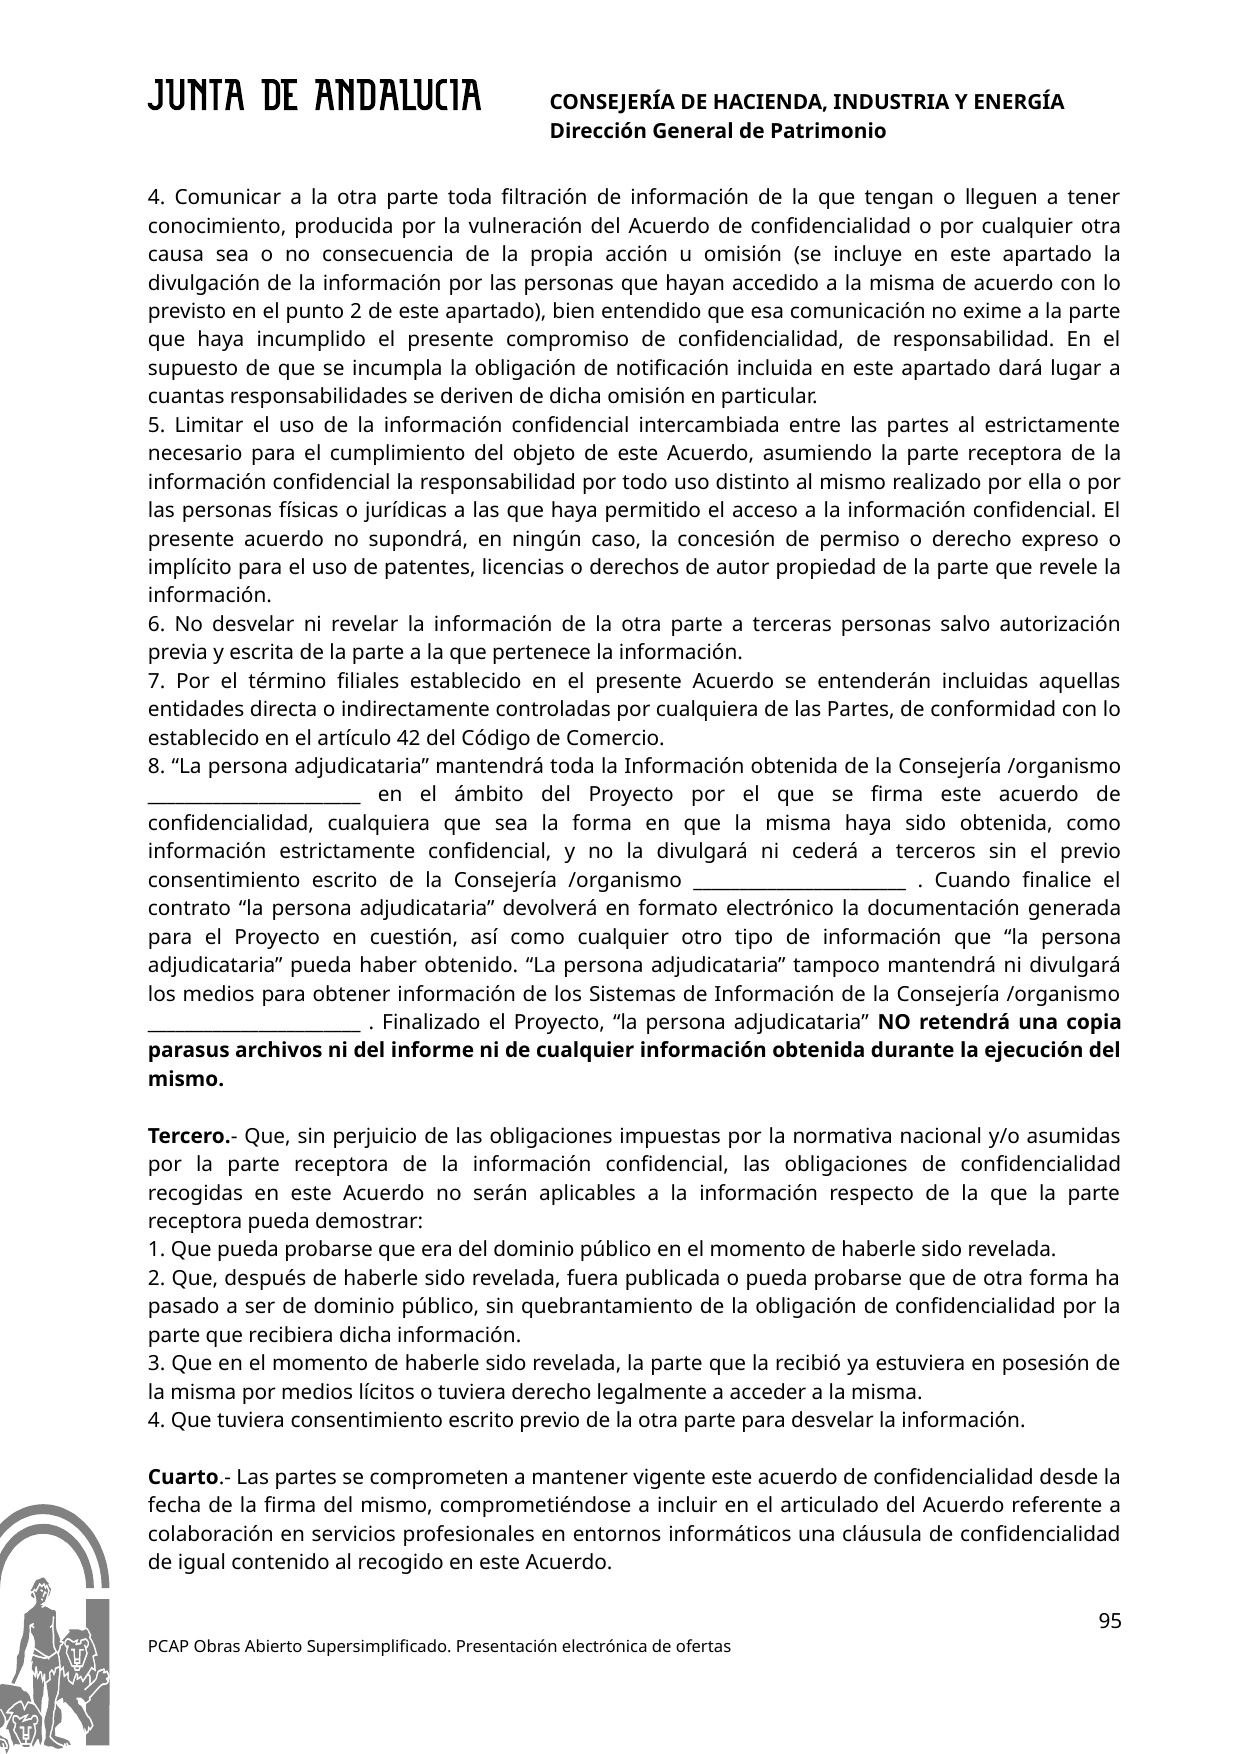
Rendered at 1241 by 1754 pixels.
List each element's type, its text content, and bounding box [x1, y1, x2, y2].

text 4. Comunicar a la otra parte toda filtración de información de la que tengan o lleguen a tener conocimiento, producida por la vulneración del Acuerdo de confidencialidad o por cualquier otra causa sea o no consecuencia de la propia acción u omisión (se incluye en este apartado la divulgación de la información por las personas que hayan accedido a la misma de acuerdo con lo previsto en el punto 2 de este apartado), bien entendido que esa comunicación no exime a la parte que haya incumplido el presente compromiso de confidencialidad, de responsabilidad. En el supuesto de que se incumpla la obligación de notificación incluida en este apartado dará lugar a cuantas responsabilidades se deriven de dicha omisión en particular. [148, 182, 1122, 410]
text 8. “La persona adjudicataria” mantendrá toda la Información obtenida de la Consejería /organismo _______________________ en el ámbito del Proyecto por el que se firma este acuerdo de confidencialidad, cualquiera que sea la forma en que la misma haya sido obtenida, como información estrictamente confidencial, y no la divulgará ni cederá a terceros sin el previo consentimiento escrito de la Consejería /organismo _______________________ . Cuando finalice el contrato “la persona adjudicataria” devolverá en formato electrónico la documentación generada para el Proyecto en cuestión, así como cualquier otro tipo de información que “la persona adjudicataria” pueda haber obtenido. “La persona adjudicataria” tampoco mantendrá ni divulgará los medios para obtener información de los Sistemas de Información de la Consejería /organismo _______________________ . Finalizado el Proyecto, “la persona adjudicataria” NO retendrá una copia parasus archivos ni del informe ni de cualquier información obtenida durante la ejecución del mismo. [148, 751, 1122, 1092]
text 5. Limitar el uso de la información confidencial intercambiada entre las partes al estrictamente necesario para el cumplimiento del objeto de este Acuerdo, asumiendo la parte receptora de la información confidencial la responsabilidad por todo uso distinto al mismo realizado por ella o por las personas físicas o jurídicas a las que haya permitido el acceso a la información confidencial. El presente acuerdo no supondrá, en ningún caso, la concesión de permiso o derecho expreso o implícito para el uso de patentes, licencias o derechos de autor propiedad de la parte que revele la información. [148, 410, 1122, 609]
text 1. Que pueda probarse que era del dominio público en el momento de haberle sido revelada. [148, 1234, 1122, 1263]
text 2. Que, después de haberle sido revelada, fuera publicada o pueda probarse que de otra forma ha pasado a ser de dominio público, sin quebrantamiento de la obligación de confidencialidad por la parte que recibiera dicha información. [148, 1263, 1122, 1348]
text 7. Por el término filiales establecido en el presente Acuerdo se entenderán incluidas aquellas entidades directa o indirectamente controladas por cualquiera de las Partes, de conformidad con lo establecido en el artículo 42 del Código de Comercio. [148, 666, 1122, 751]
text Cuarto.- Las partes se comprometen a mantener vigente este acuerdo de confidencialidad desde la fecha de la firma del mismo, comprometiéndose a incluir en el articulado del Acuerdo referente a colaboración en servicios profesionales en entornos informáticos una cláusula de confidencialidad de igual contenido al recogido en este Acuerdo. [148, 1462, 1122, 1576]
text 6. No desvelar ni revelar la información de la otra parte a terceras personas salvo autorización previa y escrita de la parte a la que pertenece la información. [148, 609, 1122, 666]
text 4. Que tuviera consentimiento escrito previo de la otra parte para desvelar la información. [148, 1405, 1122, 1434]
text 3. Que en el momento de haberle sido revelada, la parte que la recibió ya estuviera en posesión de la misma por medios lícitos o tuviera derecho legalmente a acceder a la misma. [148, 1348, 1122, 1405]
text Tercero.- Que, sin perjuicio de las obligaciones impuestas por la normativa nacional y/o asumidas por la parte receptora de la información confidencial, las obligaciones de confidencialidad recogidas en este Acuerdo no serán aplicables a la información respecto de la que la parte receptora pueda demostrar: [148, 1121, 1122, 1234]
